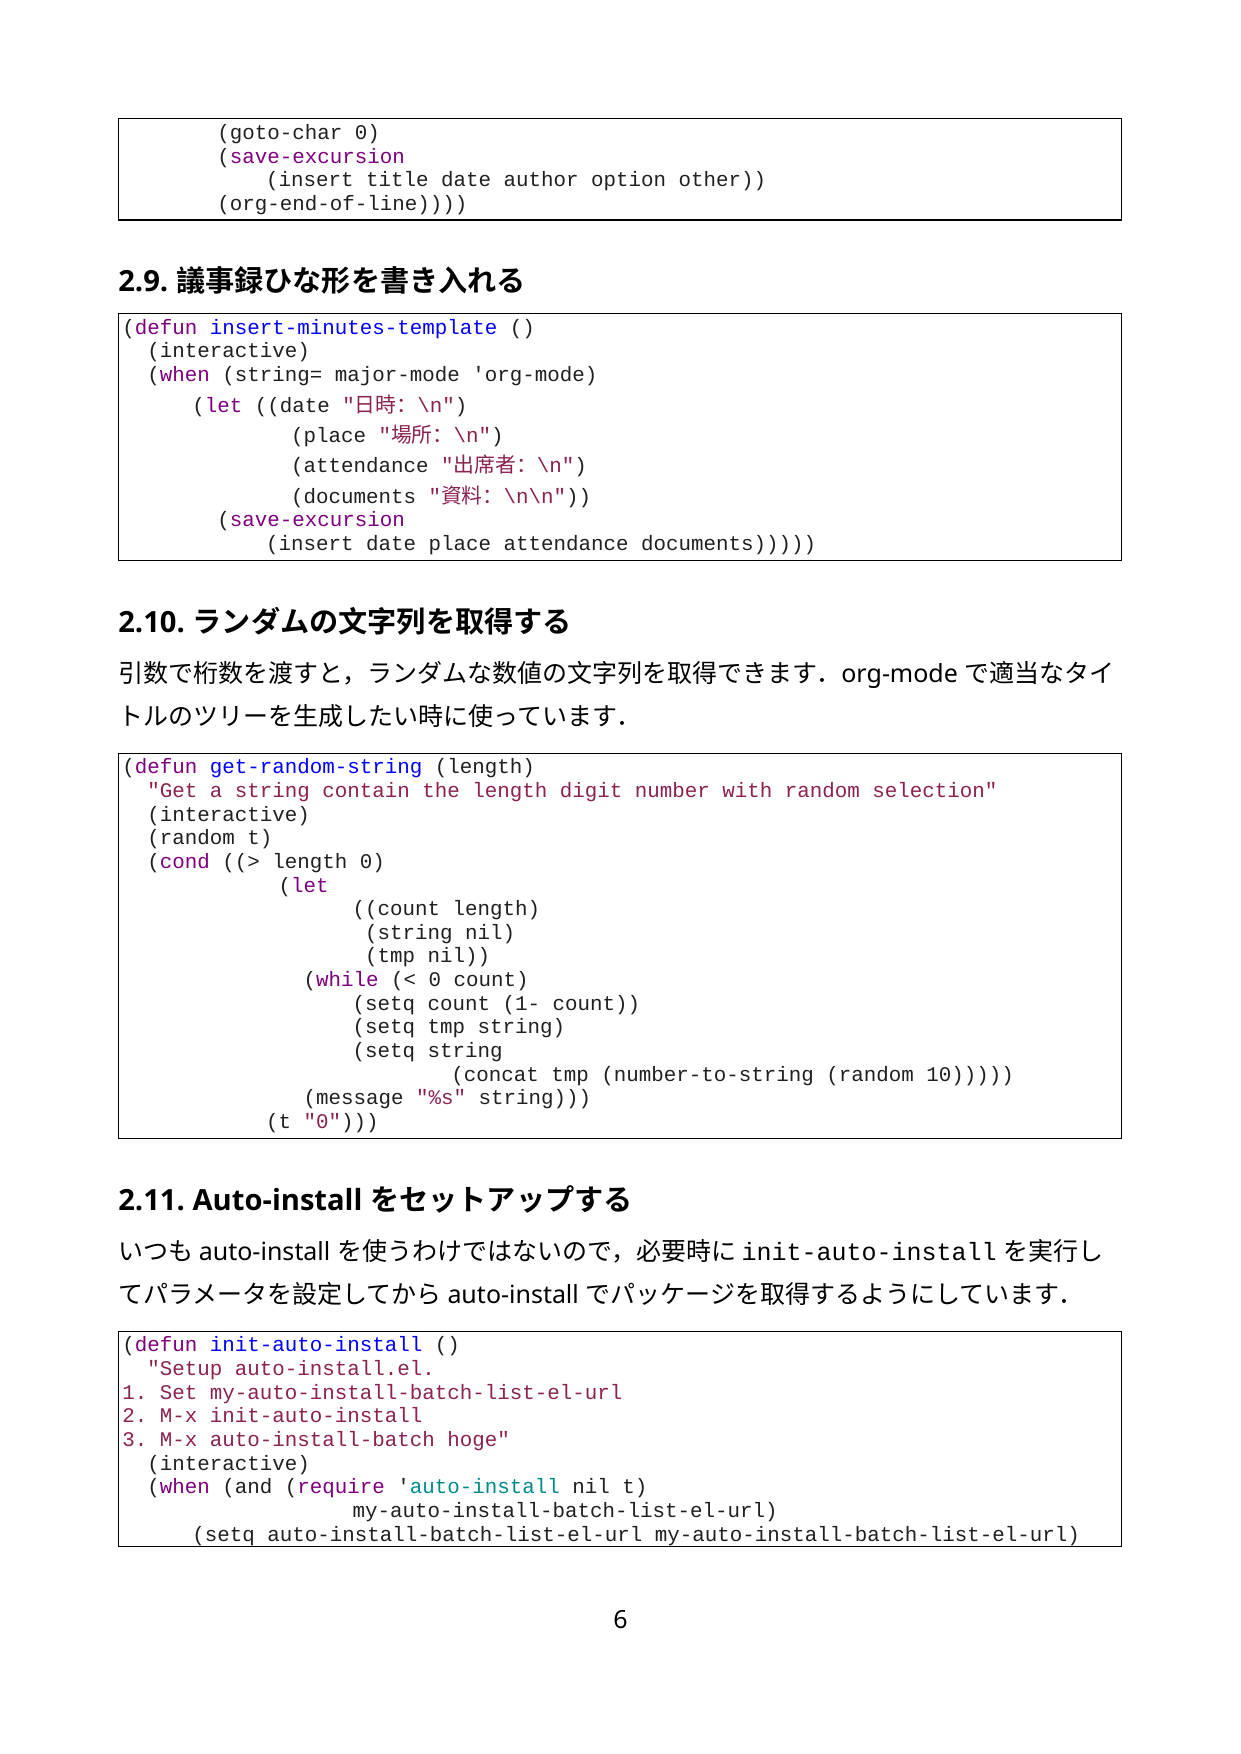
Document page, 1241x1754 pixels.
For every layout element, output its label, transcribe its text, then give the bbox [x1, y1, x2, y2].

text (string nil) [119, 918, 1121, 942]
text (save-excursion [119, 506, 1121, 529]
text (place "場所：\n") [119, 414, 1121, 445]
text (let [119, 871, 1121, 894]
text (defun insert-minutes-template () [119, 314, 1121, 337]
text (when (and (require 'auto-install nil t) [119, 1472, 1121, 1496]
text (insert title date author option other)) [119, 165, 1121, 189]
text 3. M-x auto-install-batch hoge" [119, 1425, 1121, 1449]
text my-auto-install-batch-list-el-url) [119, 1496, 1121, 1520]
text (defun init-auto-install () [119, 1332, 1121, 1354]
subtitle Auto-install をセットアップする [118, 1176, 1122, 1218]
text (interactive) [119, 1449, 1121, 1472]
text "Get a string contain the length digit number with random selection" [119, 776, 1121, 800]
text (concat tmp (number-to-string (random 10))))) [119, 1060, 1121, 1083]
text 1. Set my-auto-install-batch-list-el-url [119, 1378, 1121, 1401]
text "Setup auto-install.el. [119, 1354, 1121, 1378]
text (goto-char 0) [119, 119, 1121, 142]
subtitle 議事録ひな形を書き入れる [118, 258, 1122, 300]
text (interactive) [119, 337, 1121, 360]
text (org-end-of-line)))) [119, 189, 1121, 219]
text (let ((date "日時：\n") [119, 384, 1121, 414]
text (documents "資料：\n\n")) [119, 475, 1121, 506]
text (save-excursion [119, 142, 1121, 165]
text (setq tmp string) [119, 1012, 1121, 1036]
text (interactive) [119, 800, 1121, 823]
text (setq string [119, 1036, 1121, 1060]
text (random t) [119, 823, 1121, 847]
text (insert date place attendance documents))))) [119, 529, 1121, 560]
text (setq auto-install-batch-list-el-url my-auto-install-batch-list-el-url) [119, 1520, 1121, 1546]
text (setq count (1- count)) [119, 989, 1121, 1012]
text (cond ((> length 0) [119, 847, 1121, 871]
text (tmp nil)) [119, 942, 1121, 965]
subtitle ランダムの文字列を取得する [118, 598, 1122, 641]
text いつも auto-install を使うわけではないので，必要時に init-auto-install を実行してパラメータを設定してから auto-install でパッケージを取得するようにしています． [118, 1231, 1122, 1311]
text (when (string= major-mode 'org-mode) [119, 360, 1121, 384]
text (while (< 0 count) [119, 965, 1121, 989]
text ((count length) [119, 894, 1121, 918]
text (defun get-random-string (length) [119, 754, 1121, 776]
text (message "%s" string))) [119, 1083, 1121, 1107]
text 引数で桁数を渡すと，ランダムな数値の文字列を取得できます．org-mode で適当なタイトルのツリーを生成したい時に使っています． [118, 653, 1122, 733]
text 2. M-x init-auto-install [119, 1401, 1121, 1425]
text (t "0"))) [119, 1107, 1121, 1138]
text (attendance "出席者：\n") [119, 445, 1121, 475]
